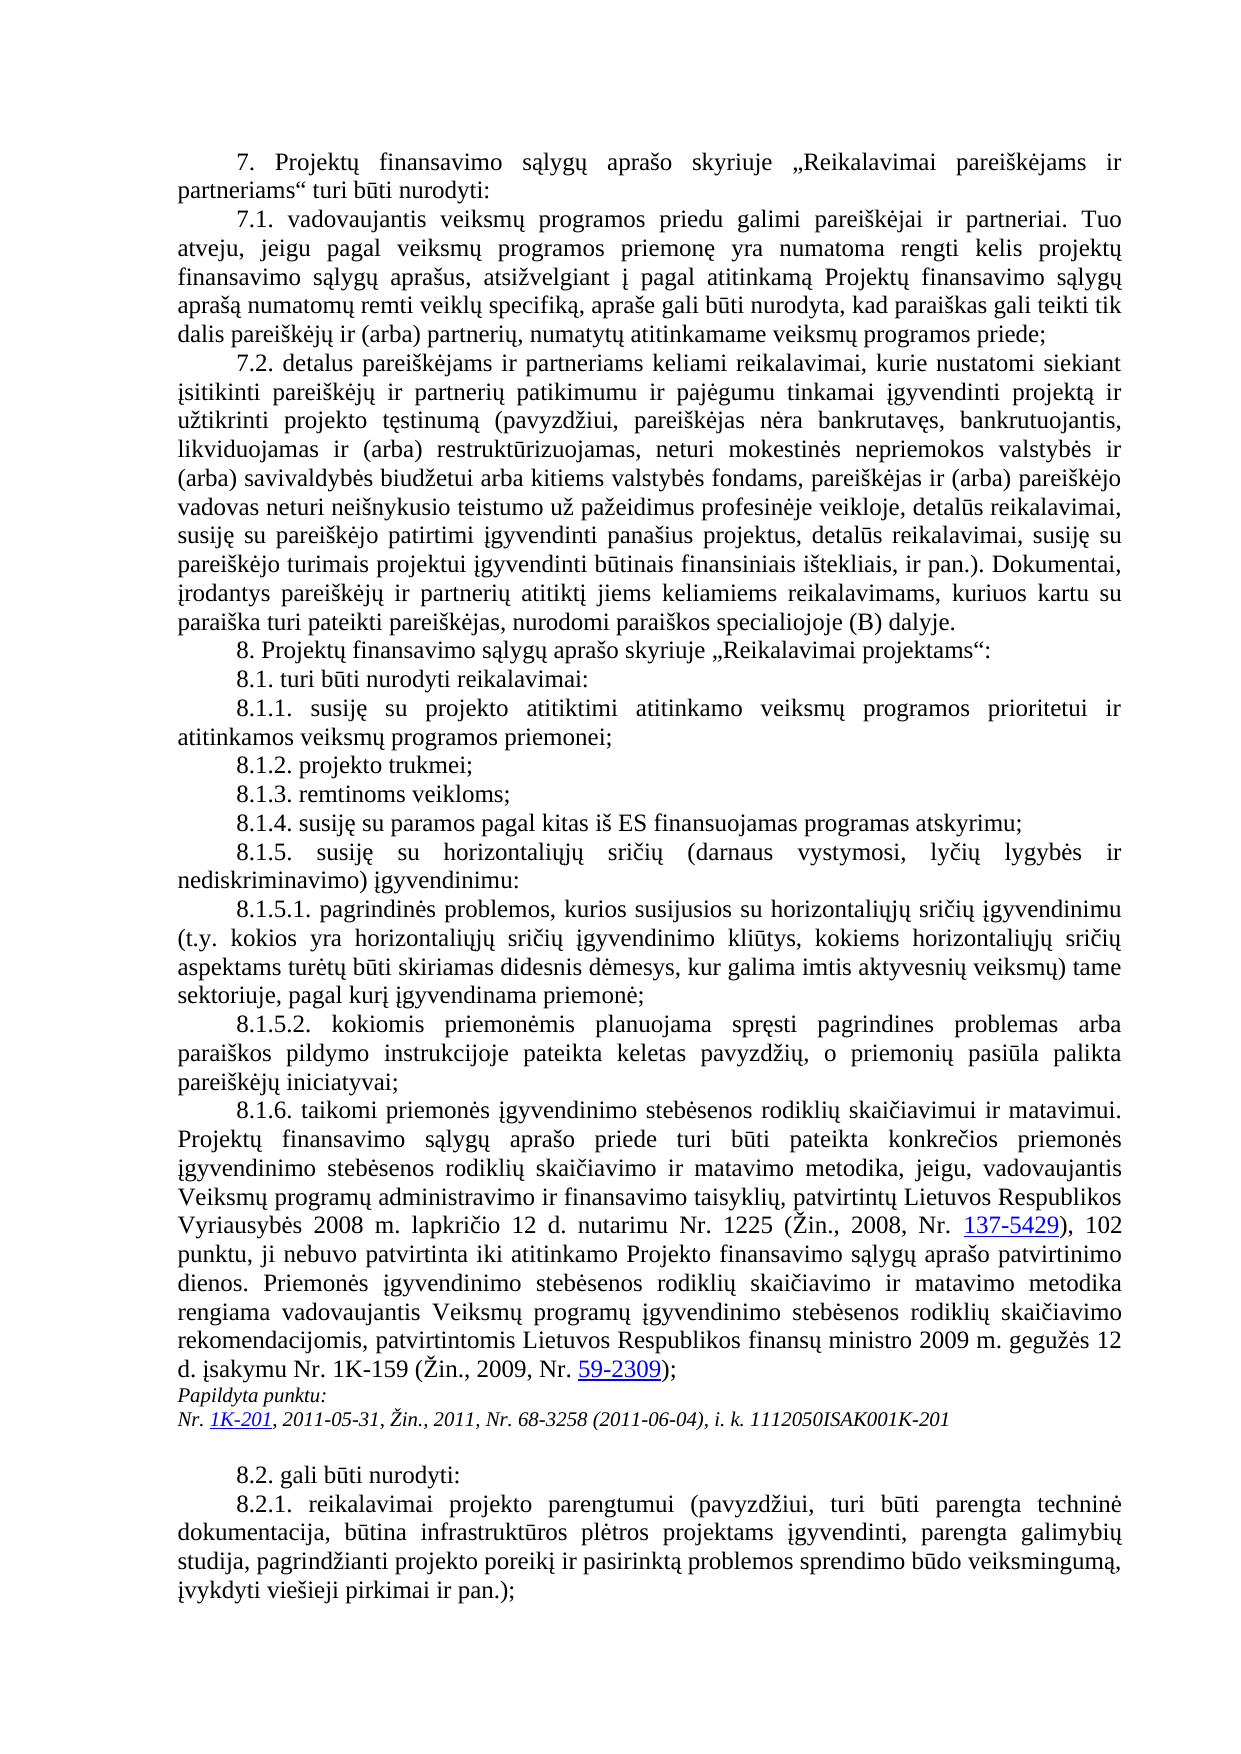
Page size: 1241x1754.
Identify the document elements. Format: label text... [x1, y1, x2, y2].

text 8.1.5.1. pagrindinės problemos, kurios susijusios su horizontaliųjų sričių įgyvendinimu (t.y. kokios yra horizontaliųjų sričių įgyvendinimo kliūtys, kokiems horizontaliųjų sričių aspektams turėtų būti skiriamas didesnis dėmesys, kur galima imtis aktyvesnių veiksmų) tame sektoriuje, pagal kurį įgyvendinama priemonė; [177, 894, 1122, 1009]
text Papildyta punktu: [177, 1383, 1122, 1407]
text 8.1.1. susiję su projekto atitiktimi atitinkamo veiksmų programos prioritetui ir atitinkamos veiksmų programos priemonei; [177, 693, 1122, 751]
text 8.1. turi būti nurodyti reikalavimai: [177, 664, 1122, 693]
text 7.2. detalus pareiškėjams ir partneriams keliami reikalavimai, kurie nustatomi siekiant įsitikinti pareiškėjų ir partnerių patikimumu ir pajėgumu tinkamai įgyvendinti projektą ir užtikrinti projekto tęstinumą (pavyzdžiui, pareiškėjas nėra bankrutavęs, bankrutuojantis, likviduojamas ir (arba) restruktūrizuojamas, neturi mokestinės nepriemokos valstybės ir (arba) savivaldybės biudžetui arba kitiems valstybės fondams, pareiškėjas ir (arba) pareiškėjo vadovas neturi neišnykusio teistumo už pažeidimus profesinėje veikloje, detalūs reikalavimai, susiję su pareiškėjo patirtimi įgyvendinti panašius projektus, detalūs reikalavimai, susiję su pareiškėjo turimais projektui įgyvendinti būtinais finansiniais ištekliais, ir pan.). Dokumentai, įrodantys pareiškėjų ir partnerių atitiktį jiems keliamiems reikalavimams, kuriuos kartu su paraiška turi pateikti pareiškėjas, nurodomi paraiškos specialiojoje (B) dalyje. [177, 348, 1122, 636]
text 8.1.4. susiję su paramos pagal kitas iš ES finansuojamas programas atskyrimu; [177, 808, 1122, 837]
text 8.1.2. projekto trukmei; [177, 751, 1122, 779]
text 8.1.5.2. kokiomis priemonėmis planuojama spręsti pagrindines problemas arba paraiškos pildymo instrukcijoje pateikta keletas pavyzdžių, o priemonių pasiūla palikta pareiškėjų iniciatyvai; [177, 1009, 1122, 1096]
text 8.2.1. reikalavimai projekto parengtumui (pavyzdžiui, turi būti parengta techninė dokumentacija, būtina infrastruktūros plėtros projektams įgyvendinti, parengta galimybių studija, pagrindžianti projekto poreikį ir pasirinktą problemos sprendimo būdo veiksmingumą, įvykdyti viešieji pirkimai ir pan.); [177, 1489, 1122, 1604]
text 7.1. vadovaujantis veiksmų programos priedu galimi pareiškėjai ir partneriai. Tuo atveju, jeigu pagal veiksmų programos priemonę yra numatoma rengti kelis projektų finansavimo sąlygų aprašus, atsižvelgiant į pagal atitinkamą Projektų finansavimo sąlygų aprašą numatomų remti veiklų specifiką, apraše gali būti nurodyta, kad paraiškas gali teikti tik dalis pareiškėjų ir (arba) partnerių, numatytų atitinkamame veiksmų programos priede; [177, 204, 1122, 348]
text 8.1.3. remtinoms veikloms; [177, 779, 1122, 808]
text 8.1.5. susiję su horizontaliųjų sričių (darnaus vystymosi, lyčių lygybės ir nediskriminavimo) įgyvendinimu: [177, 837, 1122, 894]
text 8.2. gali būti nurodyti: [177, 1460, 1122, 1489]
text 7. Projektų finansavimo sąlygų aprašo skyriuje „Reikalavimai pareiškėjams ir partneriams“ turi būti nurodyti: [177, 147, 1122, 204]
text 8.1.6. taikomi priemonės įgyvendinimo stebėsenos rodiklių skaičiavimui ir matavimui. Projektų finansavimo sąlygų aprašo priede turi būti pateikta konkrečios priemonės įgyvendinimo stebėsenos rodiklių skaičiavimo ir matavimo metodika, jeigu, vadovaujantis Veiksmų programų administravimo ir finansavimo taisyklių, patvirtintų Lietuvos Respublikos Vyriausybės 2008 m. lapkričio 12 d. nutarimu Nr. 1225 (Žin., 2008, Nr. 137-5429), 102 punktu, ji nebuvo patvirtinta iki atitinkamo Projekto finansavimo sąlygų aprašo patvirtinimo dienos. Priemonės įgyvendinimo stebėsenos rodiklių skaičiavimo ir matavimo metodika rengiama vadovaujantis Veiksmų programų įgyvendinimo stebėsenos rodiklių skaičiavimo rekomendacijomis, patvirtintomis Lietuvos Respublikos finansų ministro 2009 m. gegužės 12 d. įsakymu Nr. 1K-159 (Žin., 2009, Nr. 59-2309); [177, 1096, 1122, 1383]
text 8. Projektų finansavimo sąlygų aprašo skyriuje „Reikalavimai projektams“: [177, 636, 1122, 664]
text Nr. 1K-201, 2011-05-31, Žin., 2011, Nr. 68-3258 (2011-06-04), i. k. 1112050ISAK001K-201 [177, 1407, 1122, 1431]
